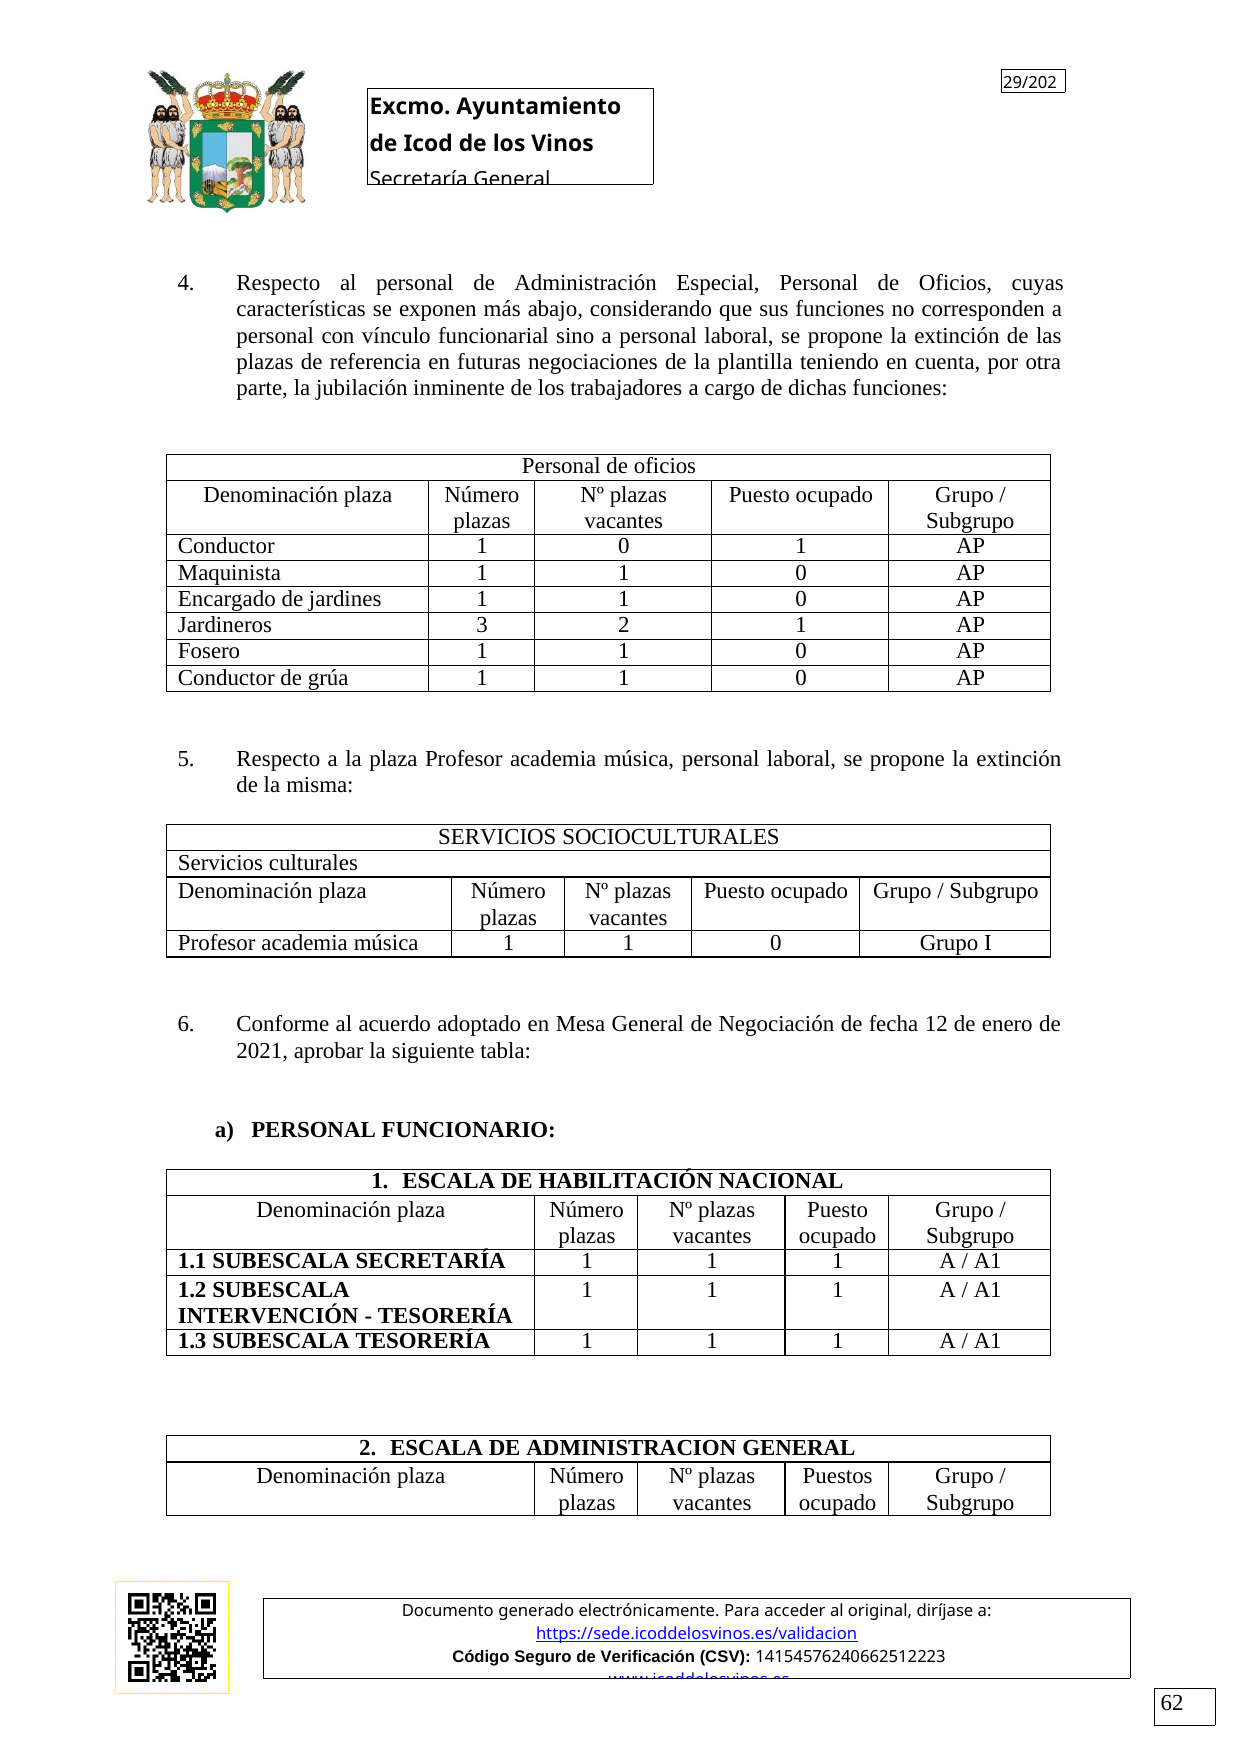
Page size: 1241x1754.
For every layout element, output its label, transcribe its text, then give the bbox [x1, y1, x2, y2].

table_cell Conductor de grúa [167, 666, 428, 691]
table_cell Puestos ocupado [786, 1463, 888, 1515]
table_cell 1 [535, 640, 711, 665]
table_cell Grupo I [860, 931, 1050, 956]
table_header 2. ESCALA DE ADMINISTRACION GENERAL [167, 1436, 1050, 1461]
table_cell 1.3 SUBESCALA TESORERÍA [167, 1330, 534, 1355]
table_cell 0 [712, 587, 888, 612]
table_cell A / A1 [889, 1276, 1050, 1328]
table_cell 0 [712, 561, 888, 586]
table_cell 1.1 SUBESCALA SECRETARÍA [167, 1250, 534, 1275]
list Respecto a la plaza Profesor academia música, personal laboral, se propone la extinción de la misma: [177, 745, 1063, 798]
table_cell 1 [535, 666, 711, 691]
table_cell 1 [638, 1330, 784, 1355]
table_cell Número plazas [429, 481, 534, 533]
table_cell Jardineros [167, 613, 428, 638]
table_cell 1 [786, 1276, 888, 1328]
table_cell 1 [638, 1250, 784, 1275]
table_cell Grupo / Subgrupo [889, 1463, 1050, 1515]
table_cell 0 [712, 640, 888, 665]
table_cell Nº plazas vacantes [535, 481, 711, 533]
table_cell AP [889, 666, 1050, 691]
table_cell 1 [565, 931, 691, 956]
table_cell Fosero [167, 640, 428, 665]
table_cell 1 [535, 1330, 637, 1355]
table_cell 1 [429, 535, 534, 560]
table_cell A / A1 [889, 1250, 1050, 1275]
table_cell 1 [429, 587, 534, 612]
table_cell Denominación plaza [167, 1463, 534, 1515]
picture [128, 1593, 216, 1682]
table_cell 1 [429, 640, 534, 665]
table_cell 1.2 SUBESCALA INTERVENCIÓN - TESORERÍA [167, 1276, 534, 1328]
table_cell 1 [786, 1250, 888, 1275]
table_cell Denominación plaza [167, 481, 428, 533]
table_cell Maquinista [167, 561, 428, 586]
table_cell Número plazas [452, 878, 564, 930]
table_cell 1 [429, 666, 534, 691]
table_cell 1 [535, 1250, 637, 1275]
table_cell AP [889, 561, 1050, 586]
table_cell Puesto ocupado [786, 1196, 888, 1248]
table_cell AP [889, 613, 1050, 638]
table_cell Nº plazas vacantes [565, 878, 691, 930]
subtitle PERSONAL FUNCIONARIO: [214, 1116, 1174, 1142]
list Respecto al personal de Administración Especial, Personal de Oficios, cuyas características se exponen más abajo, considerando que sus funciones no corresponden a personal con vínculo funcionarial sino a personal laboral, se propone la extinción de las plazas de referencia en futuras negociaciones de la plantilla teniendo en cuenta, por otra parte, la jubilación inminente de los trabajadores a cargo de dichas funciones: [177, 269, 1063, 401]
table_cell AP [889, 535, 1050, 560]
table_cell Número plazas [535, 1463, 637, 1515]
table_cell Encargado de jardines [167, 587, 428, 612]
table_cell Grupo / Subgrupo [860, 878, 1050, 930]
table_cell 1 [535, 561, 711, 586]
table_cell 1 [535, 1276, 637, 1328]
table_cell 0 [712, 666, 888, 691]
table_header 1. ESCALA DE HABILITACIÓN NACIONAL [167, 1170, 1050, 1195]
table_cell AP [889, 640, 1050, 665]
table_cell 3 [429, 613, 534, 638]
table_cell Puesto ocupado [712, 481, 888, 533]
table_cell 1 [712, 535, 888, 560]
table_cell Puesto ocupado [692, 878, 859, 930]
table_cell Conductor [167, 535, 428, 560]
table_cell 1 [429, 561, 534, 586]
table_cell Denominación plaza [167, 878, 451, 930]
table_header SERVICIOS SOCIOCULTURALES [167, 825, 1050, 850]
table_cell Denominación plaza [167, 1196, 534, 1248]
table_cell Número plazas [535, 1196, 637, 1248]
table_cell 0 [692, 931, 859, 956]
table_cell 2 [535, 613, 711, 638]
table_cell AP [889, 587, 1050, 612]
table_cell 1 [712, 613, 888, 638]
table_cell A / A1 [889, 1330, 1050, 1355]
table_cell Profesor academia música [167, 931, 451, 956]
table_cell 1 [786, 1330, 888, 1355]
table_cell Servicios culturales [167, 851, 1050, 876]
table_cell 1 [535, 587, 711, 612]
table_header Personal de oficios [167, 455, 1050, 480]
table_cell Grupo / Subgrupo [889, 1196, 1050, 1248]
table_cell 0 [535, 535, 711, 560]
list Conforme al acuerdo adoptado en Mesa General de Negociación de fecha 12 de enero de 2021, aprobar la siguiente tabla: [177, 1010, 1063, 1063]
table_cell Nº plazas vacantes [638, 1196, 784, 1248]
picture [147, 70, 306, 213]
table_cell Nº plazas vacantes [638, 1463, 784, 1515]
table_cell Grupo / Subgrupo [889, 481, 1050, 533]
table_cell 1 [638, 1276, 784, 1328]
table_cell 1 [452, 931, 564, 956]
